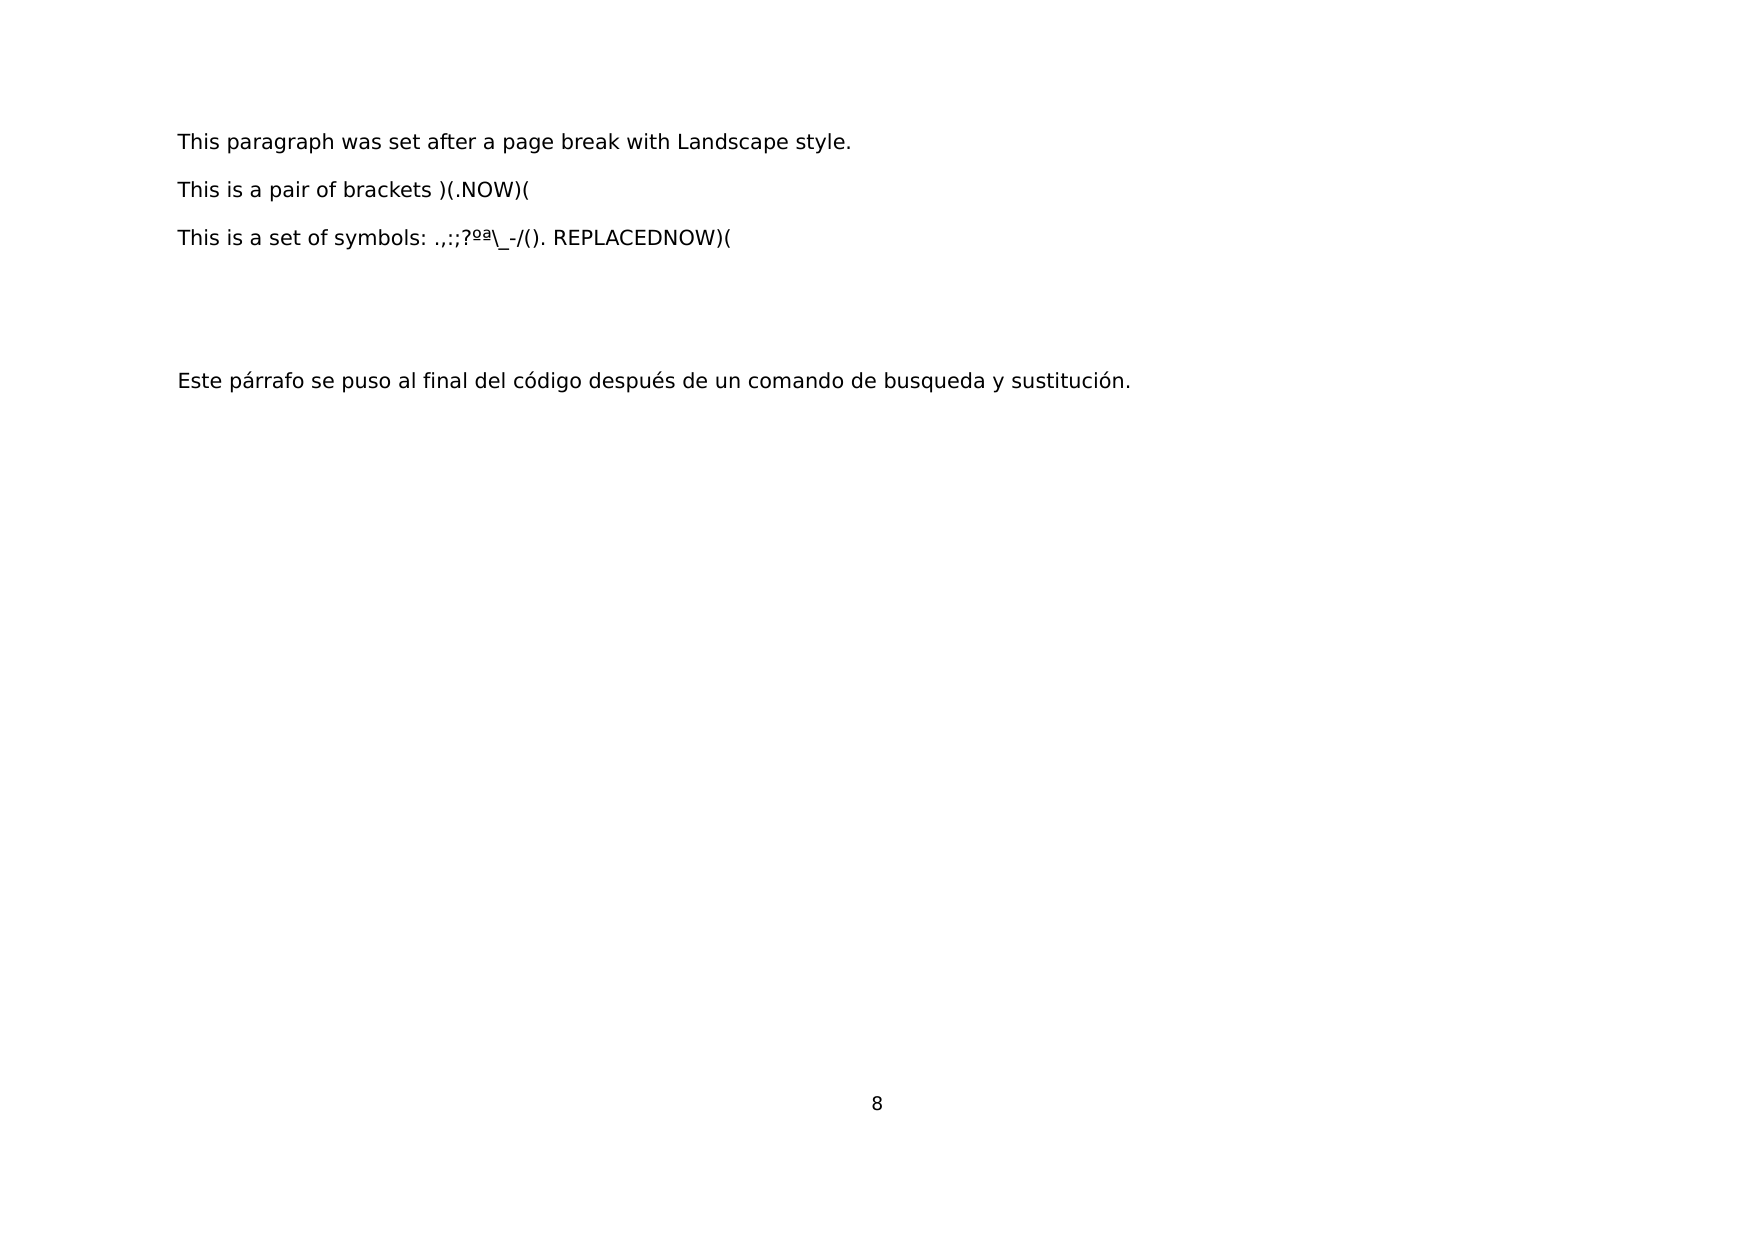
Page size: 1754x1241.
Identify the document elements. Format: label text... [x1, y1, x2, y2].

text This is a set of symbols: .,:;?ºª\_-/(). REPLACEDNOW)( [118, 226, 1636, 250]
text This is a pair of brackets )(.NOW)( [118, 178, 1636, 202]
text Este párrafo se puso al final del código después de un comando de busqueda y sustitución. [118, 369, 1636, 393]
text This paragraph was set after a page break with Landscape style. [118, 130, 1636, 154]
